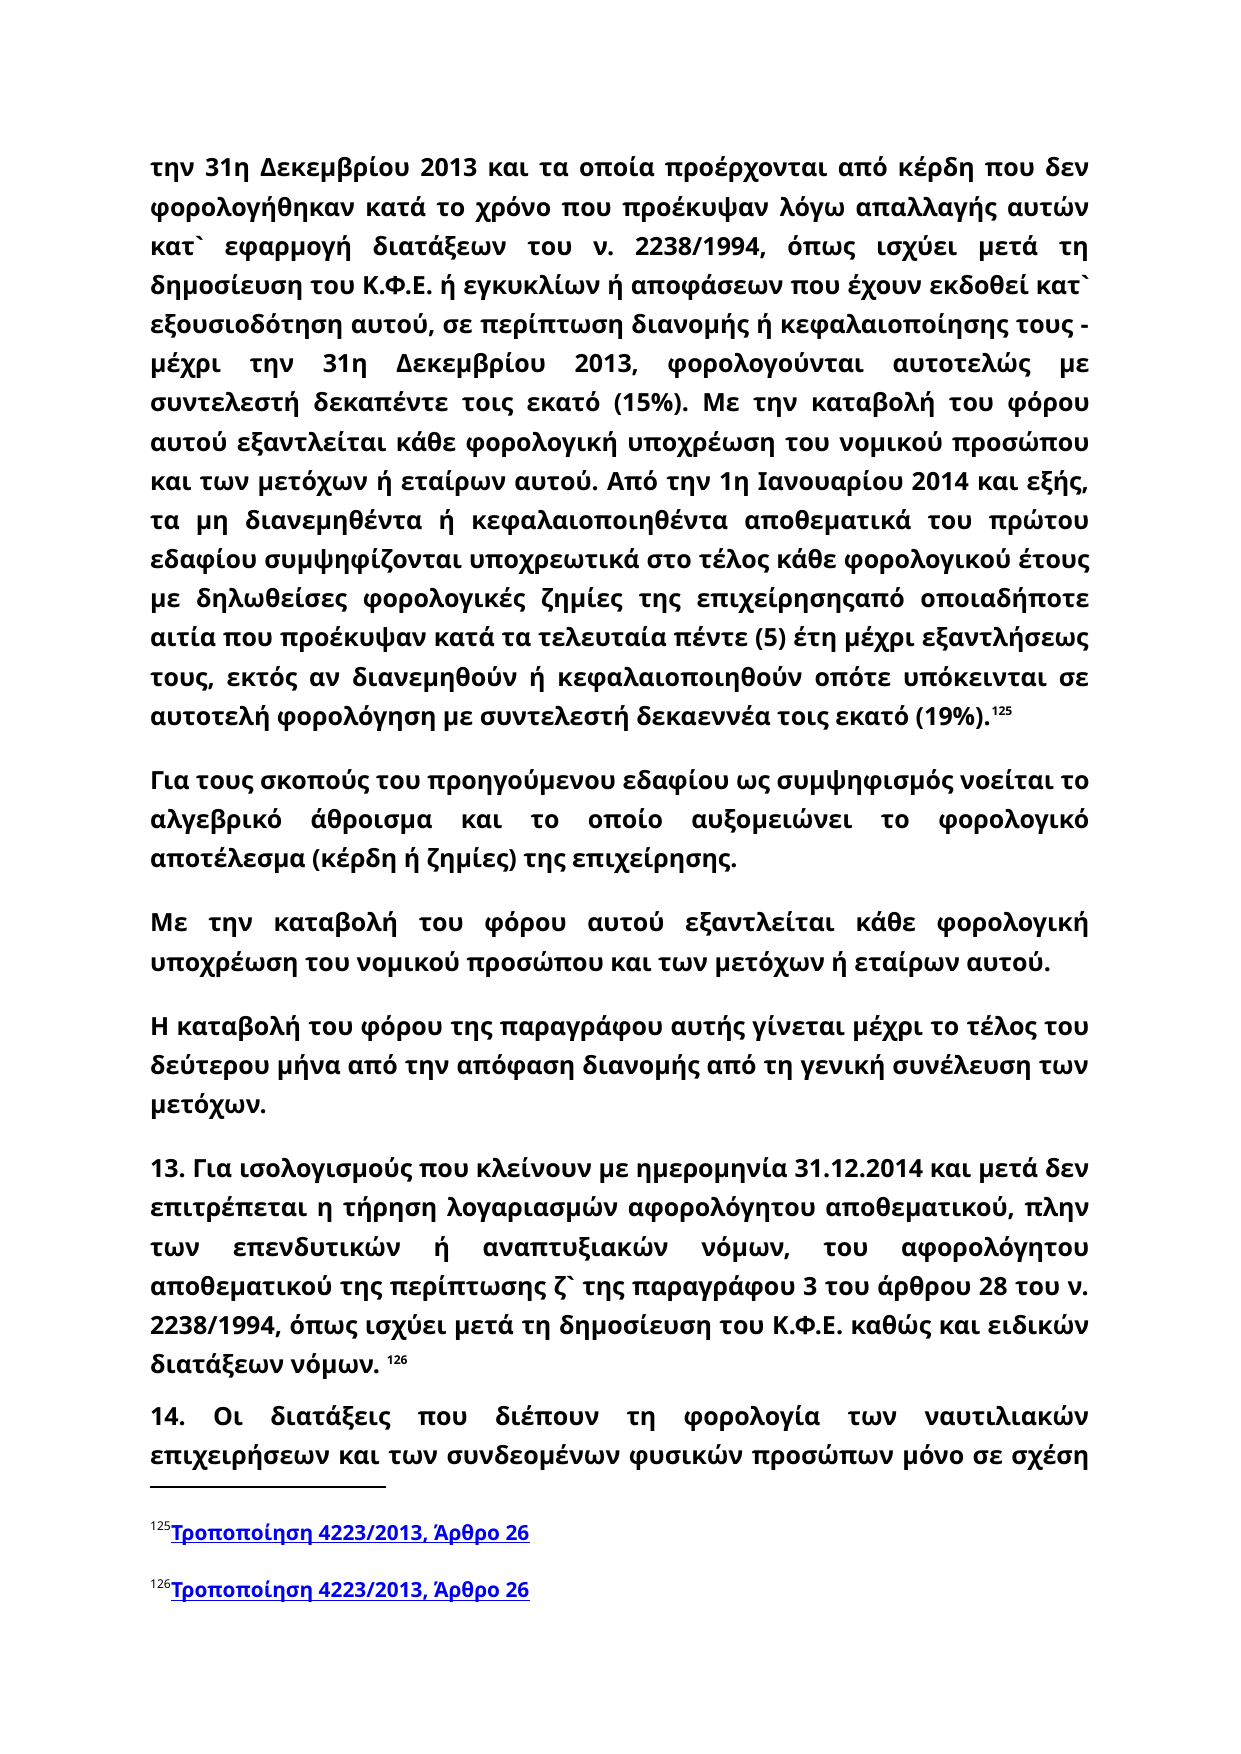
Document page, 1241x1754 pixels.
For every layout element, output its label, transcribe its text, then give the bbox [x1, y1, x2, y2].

text την 31η Δεκεμβρίου 2013 και τα οποία προέρχονται από κέρδη που δεν φορολογήθηκαν κατά το χρόνο που προέκυψαν λόγω απαλλαγής αυτών κατ` εφαρμογή διατάξεων του ν. 2238/1994, όπως ισχύει μετά τη δημοσίευση του Κ.Φ.Ε. ή εγκυκλίων ή αποφάσεων που έχουν εκδοθεί κατ` εξουσιοδότηση αυτού, σε περίπτωση διανομής ή κεφαλαιοποίησης τους - μέχρι την 31η Δεκεμβρίου 2013, φορολογούνται αυτοτελώς με συντελεστή δεκαπέντε τοις εκατό (15%). Με την καταβολή του φόρου αυτού εξαντλείται κάθε φορολογική υποχρέωση του νομικού προσώπου και των μετόχων ή εταίρων αυτού. Από την 1η Ιανουαρίου 2014 και εξής, τα μη διανεμηθέντα ή κεφαλαιοποιηθέντα αποθεματικά του πρώτου εδαφίου συμψηφίζονται υποχρεωτικά στο τέλος κάθε φορολογικού έτους με δηλωθείσες φορολογικές ζημίες της επιχείρησηςαπό οποιαδήποτε αιτία που προέκυψαν κατά τα τελευταία πέντε (5) έτη μέχρι εξαντλήσεως τους, εκτός αν διανεμηθούν ή κεφαλαιοποιηθούν οπότε υπόκεινται σε αυτοτελή φορολόγηση με συντελεστή δεκαεννέα τοις εκατό (19%). [150, 150, 1090, 732]
text Με την καταβολή του φόρου αυτού εξαντλείται κάθε φορολογική υποχρέωση του νομικού προσώπου και των μετόχων ή εταίρων αυτού. [150, 905, 1090, 978]
text 13. Για ισολογισμούς που κλείνουν με ημερομηνία 31.12.2014 και μετά δεν επιτρέπεται η τήρηση λογαριασμών αφορολόγητου αποθεματικού, πλην των επενδυτικών ή αναπτυξιακών νόμων, του αφορολόγητου αποθεματικού της περίπτωσης ζ` της παραγράφου 3 του άρθρου 28 του ν. 2238/1994, όπως ισχύει μετά τη δημοσίευση του Κ.Φ.Ε. καθώς και ειδικών διατάξεων νόμων. [150, 1151, 1090, 1381]
text Τροποποίηση 4223/2013, Άρθρο 26 [150, 1518, 1090, 1546]
text Για τους σκοπούς του προηγούμενου εδαφίου ως συμψηφισμός νοείται το αλγεβρικό άθροισμα και το οποίο αυξομειώνει το φορολογικό αποτέλεσμα (κέρδη ή ζημίες) της επιχείρησης. [150, 762, 1090, 875]
text Η καταβολή του φόρου της παραγράφου αυτής γίνεται μέχρι το τέλος του δεύτερου μήνα από την απόφαση διανομής από τη γενική συνέλευση των μετόχων. [150, 1008, 1090, 1121]
text 14. Οι διατάξεις που διέπουν τη φορολογία των ναυτιλιακών επιχειρήσεων και των συνδεομένων φυσικών προσώπων μόνο σε σχέση [150, 1398, 1090, 1472]
text Τροποποίηση 4223/2013, Άρθρο 26 [150, 1576, 1090, 1604]
